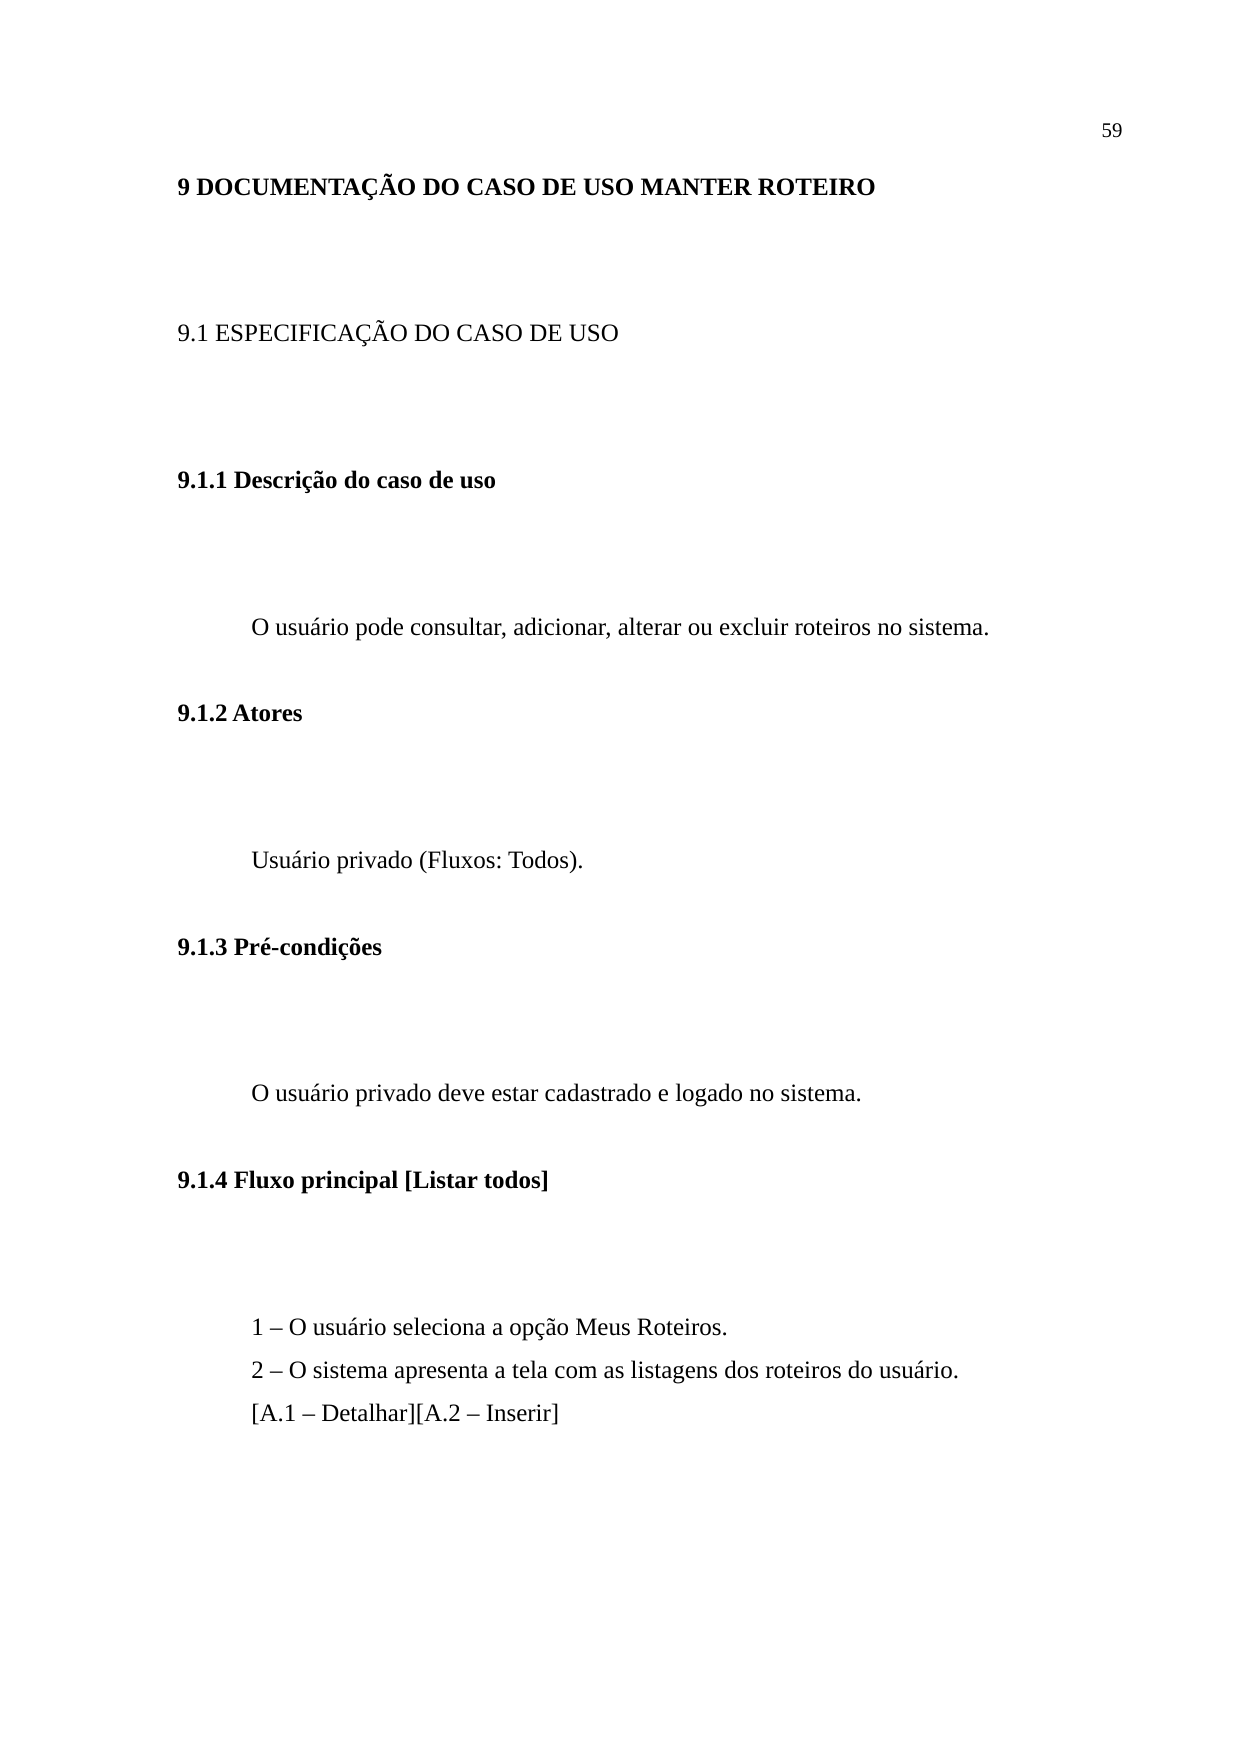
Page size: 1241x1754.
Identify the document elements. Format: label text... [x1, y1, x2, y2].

text O usuário pode consultar, adicionar, alterar ou excluir roteiros no sistema. [177, 612, 1122, 641]
text [A.1 – Detalhar][A.2 – Inserir] [177, 1398, 1122, 1427]
text Usuário privado (Fluxos: Todos). [177, 845, 1122, 874]
text 2 – O sistema apresenta a tela com as listagens dos roteiros do usuário. [177, 1355, 1122, 1383]
text 1 – O usuário seleciona a opção Meus Roteiros. [177, 1312, 1122, 1340]
subtitle Descrição do caso de uso [177, 465, 1122, 494]
subtitle Documentação do caso de uso manter roteiro [177, 172, 945, 200]
subtitle Atores [177, 698, 1122, 727]
text O usuário privado deve estar cadastrado e logado no sistema. [177, 1078, 1122, 1107]
subtitle Pré-condições [177, 932, 1122, 960]
subtitle Especificação do caso de uso [177, 318, 1122, 347]
subtitle Fluxo principal [Listar todos] [177, 1165, 1122, 1193]
